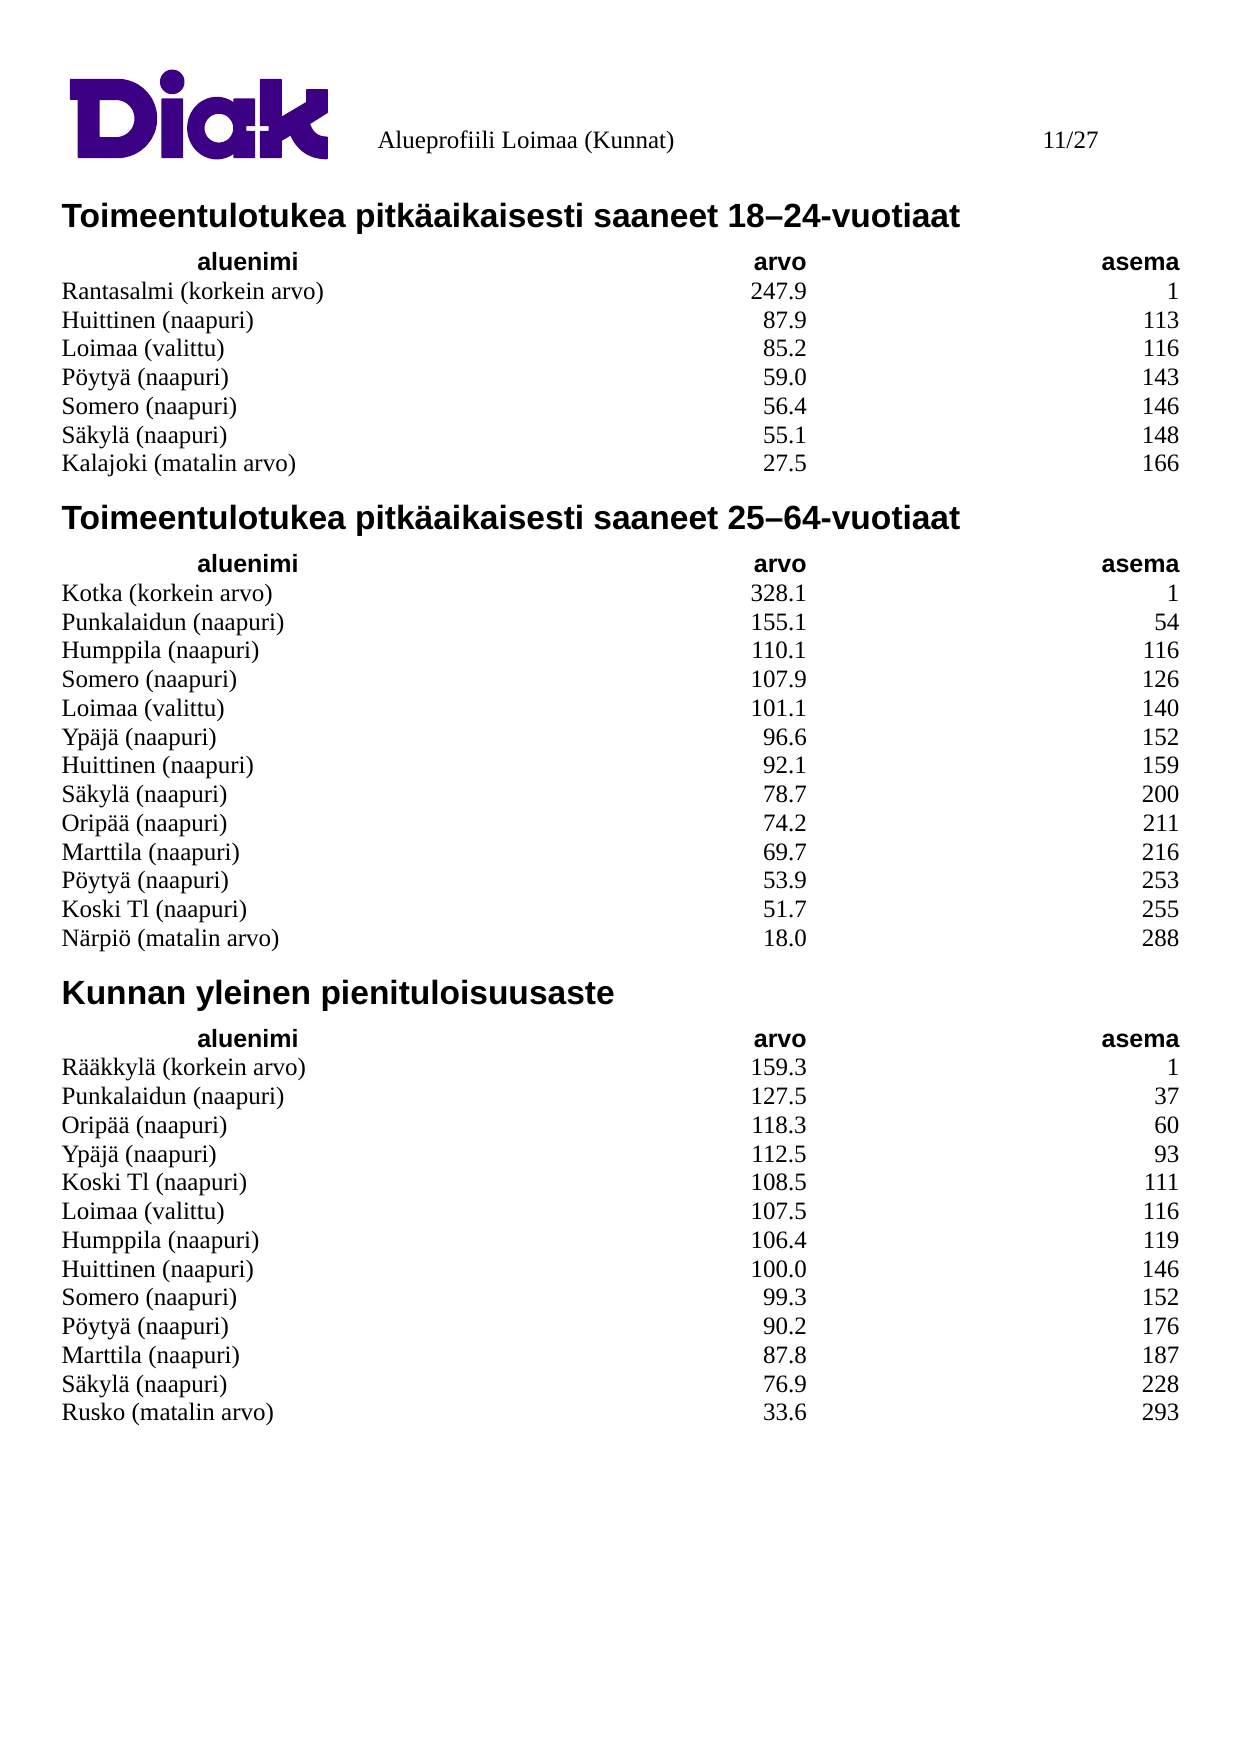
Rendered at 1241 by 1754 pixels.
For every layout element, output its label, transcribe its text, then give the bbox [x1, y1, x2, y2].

table_cell 59.0 [434, 362, 806, 391]
table_cell Somero (naapuri) [61, 391, 434, 420]
table_cell Säkylä (naapuri) [61, 779, 434, 808]
table_cell 69.7 [434, 837, 806, 866]
table_cell 152 [806, 722, 1179, 751]
table_cell 255 [806, 894, 1179, 923]
table_cell 1 [806, 1053, 1179, 1081]
table_cell Ypäjä (naapuri) [61, 1139, 434, 1167]
table_cell Kalajoki (matalin arvo) [61, 449, 434, 477]
table_cell Säkylä (naapuri) [61, 1369, 434, 1397]
table_cell 1 [806, 276, 1179, 305]
table_cell Rantasalmi (korkein arvo) [61, 276, 434, 305]
table_cell 328.1 [434, 578, 806, 607]
table_cell Somero (naapuri) [61, 664, 434, 693]
table_cell 99.3 [434, 1283, 806, 1311]
table_header arvo [434, 247, 806, 276]
table_cell 113 [806, 305, 1179, 333]
table_cell 118.3 [434, 1110, 806, 1139]
subtitle Toimeentulotukea pitkäaikaisesti saaneet 18–24-vuotiaat [61, 196, 1179, 235]
table_cell 37 [806, 1081, 1179, 1110]
table_cell Punkalaidun (naapuri) [61, 607, 434, 636]
table_cell 112.5 [434, 1139, 806, 1167]
table_cell Närpiö (matalin arvo) [61, 923, 434, 952]
table_cell 140 [806, 693, 1179, 722]
table_cell 116 [806, 334, 1179, 362]
table_cell 159.3 [434, 1053, 806, 1081]
table_cell Marttila (naapuri) [61, 1340, 434, 1369]
table_cell 107.9 [434, 664, 806, 693]
table_cell 85.2 [434, 334, 806, 362]
table_cell 143 [806, 362, 1179, 391]
table_header asema [806, 1024, 1179, 1052]
table_cell Humppila (naapuri) [61, 636, 434, 664]
table_cell 90.2 [434, 1311, 806, 1340]
table_cell Oripää (naapuri) [61, 1110, 434, 1139]
subtitle Kunnan yleinen pienituloisuusaste [61, 973, 1179, 1011]
table_cell 146 [806, 1254, 1179, 1282]
table_cell Oripää (naapuri) [61, 808, 434, 837]
table_cell 187 [806, 1340, 1179, 1369]
table_cell 228 [806, 1369, 1179, 1397]
table_cell 293 [806, 1398, 1179, 1426]
table_header aluenimi [61, 1024, 434, 1052]
table_cell 176 [806, 1311, 1179, 1340]
table_cell 146 [806, 391, 1179, 420]
table_header aluenimi [61, 549, 434, 578]
table_cell Loimaa (valittu) [61, 693, 434, 722]
table_cell 101.1 [434, 693, 806, 722]
table_header aluenimi [61, 247, 434, 276]
table_cell 55.1 [434, 420, 806, 448]
table_cell Huittinen (naapuri) [61, 305, 434, 333]
table_cell 106.4 [434, 1225, 806, 1254]
table_cell Marttila (naapuri) [61, 837, 434, 866]
table_cell 288 [806, 923, 1179, 952]
table_cell 148 [806, 420, 1179, 448]
table_cell 216 [806, 837, 1179, 866]
table_cell Pöytyä (naapuri) [61, 362, 434, 391]
table_cell 27.5 [434, 449, 806, 477]
table_cell 111 [806, 1168, 1179, 1196]
table_cell 110.1 [434, 636, 806, 664]
table_cell Koski Tl (naapuri) [61, 894, 434, 923]
table_cell 159 [806, 751, 1179, 779]
table_header arvo [434, 1024, 806, 1052]
table_cell 56.4 [434, 391, 806, 420]
table_cell 211 [806, 808, 1179, 837]
table_cell 108.5 [434, 1168, 806, 1196]
table_header asema [806, 247, 1179, 276]
table_cell 247.9 [434, 276, 806, 305]
table_cell 127.5 [434, 1081, 806, 1110]
table_cell 116 [806, 636, 1179, 664]
table_cell Pöytyä (naapuri) [61, 1311, 434, 1340]
table_header arvo [434, 549, 806, 578]
table_cell 54 [806, 607, 1179, 636]
table_cell 87.9 [434, 305, 806, 333]
table_cell 76.9 [434, 1369, 806, 1397]
table_cell Kotka (korkein arvo) [61, 578, 434, 607]
table_cell 200 [806, 779, 1179, 808]
table_cell 51.7 [434, 894, 806, 923]
table_cell 53.9 [434, 866, 806, 894]
subtitle Toimeentulotukea pitkäaikaisesti saaneet 25–64-vuotiaat [61, 498, 1179, 537]
table_cell 60 [806, 1110, 1179, 1139]
table_cell 18.0 [434, 923, 806, 952]
table_cell Säkylä (naapuri) [61, 420, 434, 448]
table_cell Loimaa (valittu) [61, 1196, 434, 1225]
table_cell 116 [806, 1196, 1179, 1225]
table_cell Koski Tl (naapuri) [61, 1168, 434, 1196]
table_cell 253 [806, 866, 1179, 894]
table_cell Ypäjä (naapuri) [61, 722, 434, 751]
table_cell Huittinen (naapuri) [61, 751, 434, 779]
table_cell Punkalaidun (naapuri) [61, 1081, 434, 1110]
table_cell 166 [806, 449, 1179, 477]
table_cell 93 [806, 1139, 1179, 1167]
table_cell Rusko (matalin arvo) [61, 1398, 434, 1426]
table_cell Somero (naapuri) [61, 1283, 434, 1311]
table_cell 119 [806, 1225, 1179, 1254]
table_cell Huittinen (naapuri) [61, 1254, 434, 1282]
table_cell 78.7 [434, 779, 806, 808]
table_cell 87.8 [434, 1340, 806, 1369]
table_cell Pöytyä (naapuri) [61, 866, 434, 894]
table_cell 33.6 [434, 1398, 806, 1426]
table_cell Rääkkylä (korkein arvo) [61, 1053, 434, 1081]
table_cell Loimaa (valittu) [61, 334, 434, 362]
table_cell 107.5 [434, 1196, 806, 1225]
table_cell 96.6 [434, 722, 806, 751]
table_cell 152 [806, 1283, 1179, 1311]
table_cell Humppila (naapuri) [61, 1225, 434, 1254]
table_cell 92.1 [434, 751, 806, 779]
table_cell 155.1 [434, 607, 806, 636]
table_cell 1 [806, 578, 1179, 607]
table_cell 126 [806, 664, 1179, 693]
table_header asema [806, 549, 1179, 578]
table_cell 74.2 [434, 808, 806, 837]
table_cell 100.0 [434, 1254, 806, 1282]
